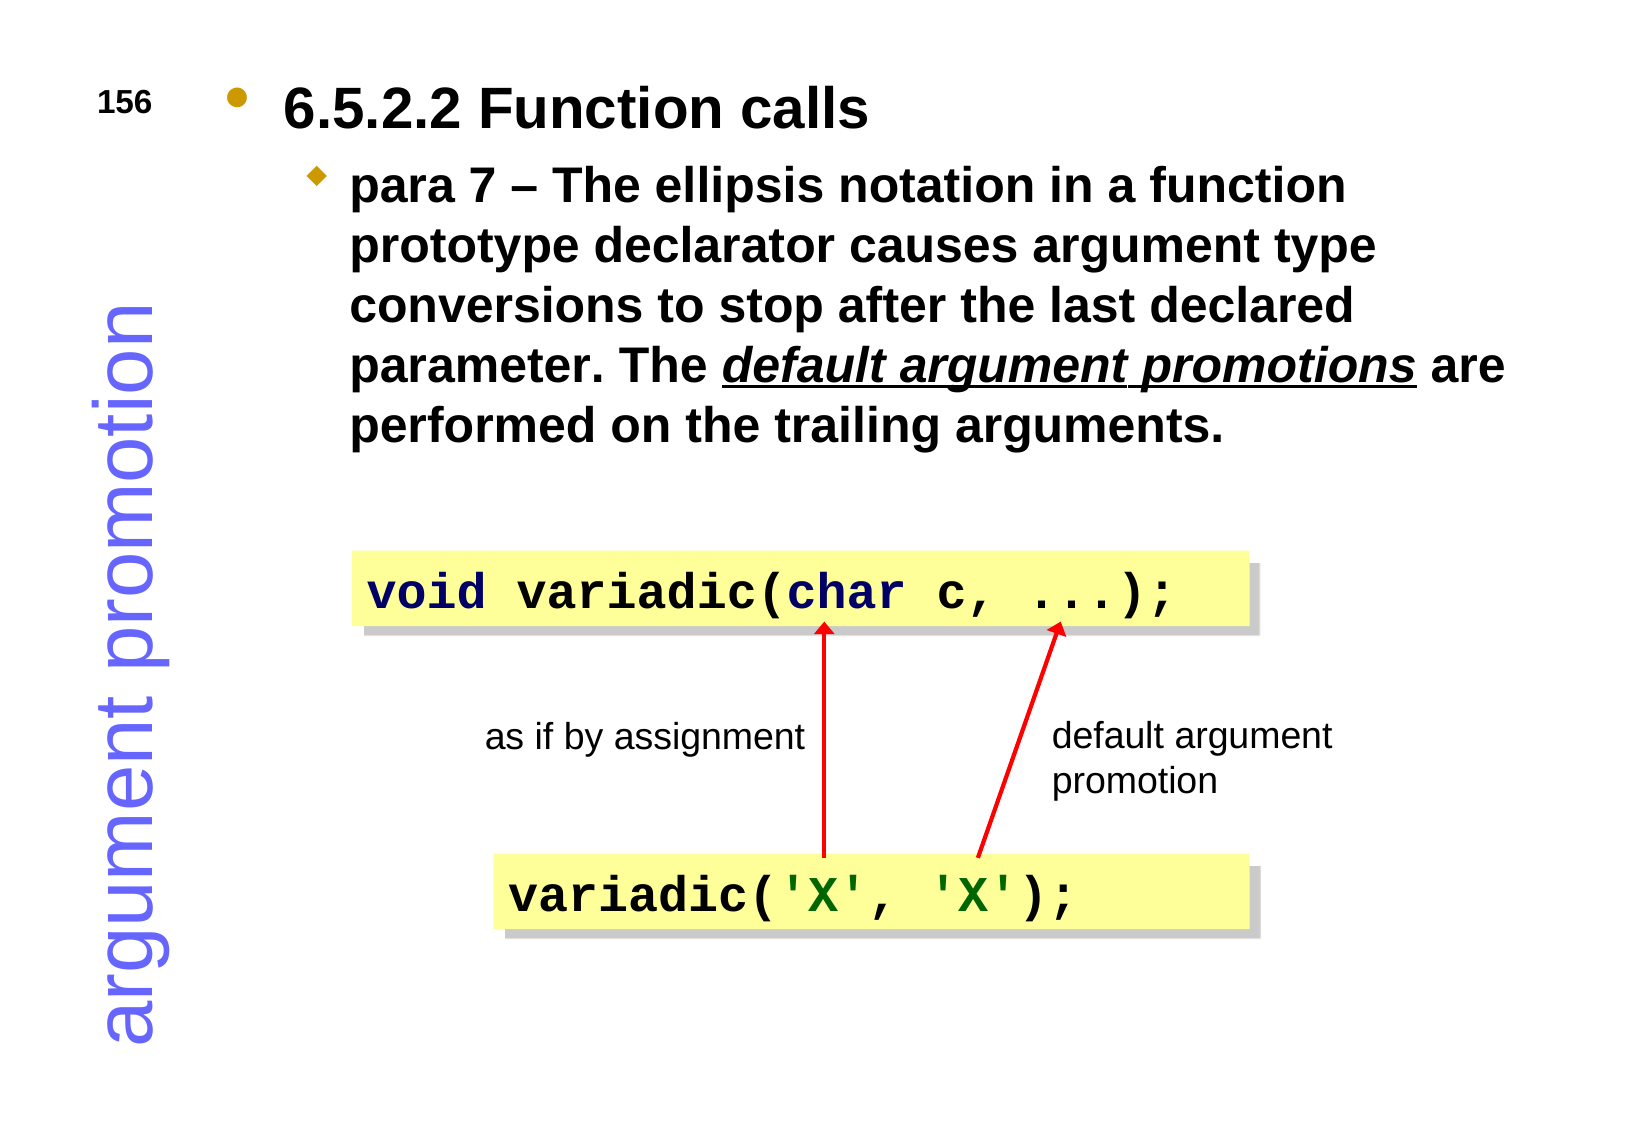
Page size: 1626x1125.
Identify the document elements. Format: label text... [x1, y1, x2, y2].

text_box default argument promotion [1037, 703, 1404, 809]
list 6.5.2.2 Function calls para 7 – The ellipsis notation in a function prototype declarator causes argument type conversions to stop after the last declared parameter. The default argument promotions are performed on the trailing arguments. [212, 62, 1550, 1063]
text_box as if by assignment [470, 704, 837, 765]
text_box void variadic(char c, ...); [351, 550, 1250, 627]
title argument promotion [50, 187, 188, 1063]
text_box variadic('X', 'X'); [493, 853, 1250, 930]
